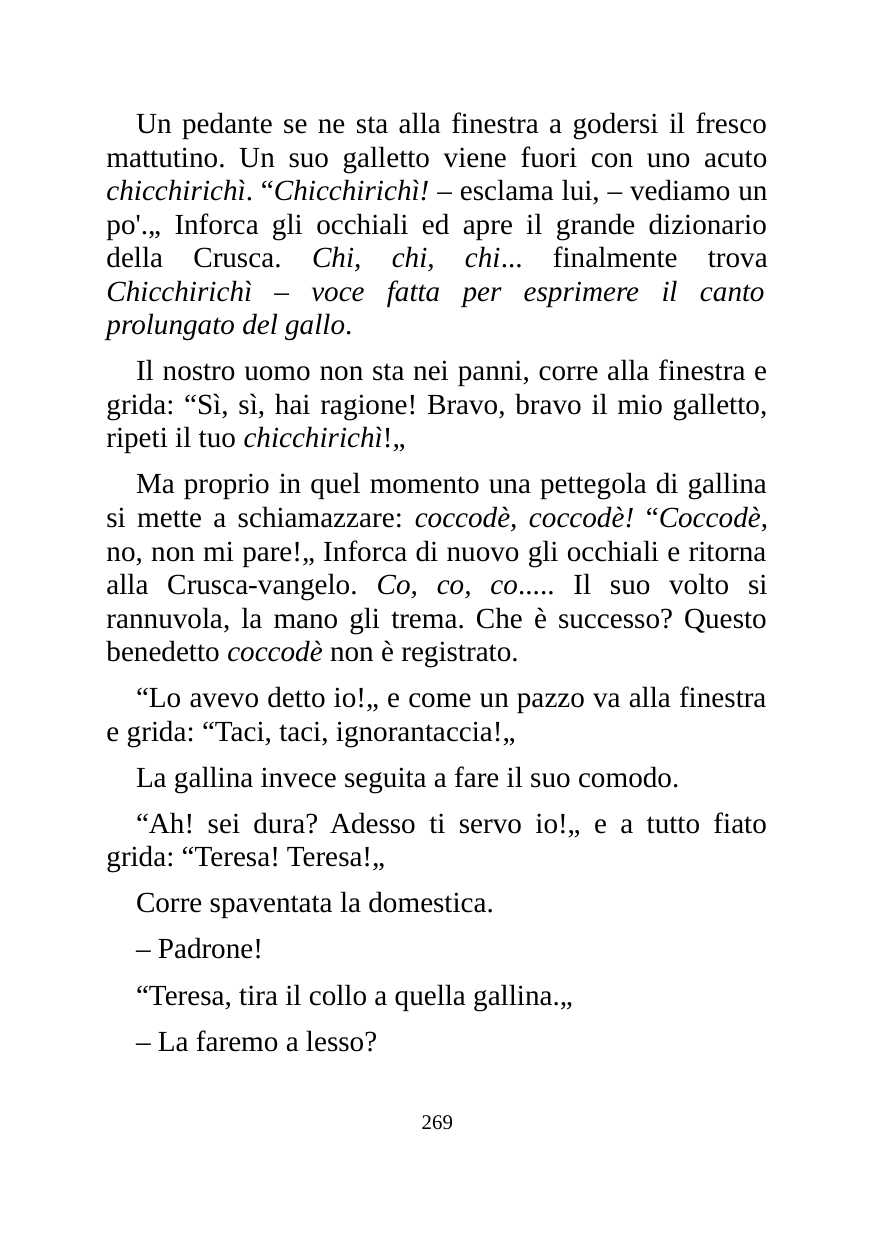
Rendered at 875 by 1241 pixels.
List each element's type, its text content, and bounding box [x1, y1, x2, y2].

text “Teresa, tira il collo a quella gallina.„ [106, 978, 768, 1011]
text “Ah! sei dura? Adesso ti servo io!„ e a tutto fiato grida: “Teresa! Teresa!„ [106, 806, 768, 873]
text “Lo avevo detto io!„ e come un pazzo va alla finestra e grida: “Taci, taci, ignorantaccia!„ [106, 680, 768, 747]
text Un pedante se ne sta alla finestra a godersi il fresco mattutino. Un suo galletto viene fuori con uno acuto chicchirichì. “Chicchirichì! – esclama lui, – vediamo un po'.„ Inforca gli occhiali ed apre il grande dizionario della Crusca. Chi, chi, chi... finalmente trova Chicchirichì – voce fatta per esprimere il canto prolungato del gallo. [106, 106, 768, 341]
text – Padrone! [106, 932, 768, 965]
text La gallina invece seguita a fare il suo comodo. [106, 760, 768, 793]
text Il nostro uomo non sta nei panni, corre alla finestra e grida: “Sì, sì, hai ragione! Bravo, bravo il mio galletto, ripeti il tuo chicchirichì!„ [106, 353, 768, 454]
text Corre spaventata la domestica. [106, 886, 768, 919]
text – La faremo a lesso? [106, 1024, 768, 1057]
text Ma proprio in quel momento una pettegola di gallina si mette a schiamazzare: coccodè, coccodè! “Coccodè, no, non mi pare!„ Inforca di nuovo gli occhiali e ritorna alla Crusca-vangelo. Co, co, co..... Il suo volto si rannuvola, la mano gli trema. Che è successo? Questo benedetto coccodè non è registrato. [106, 467, 768, 668]
